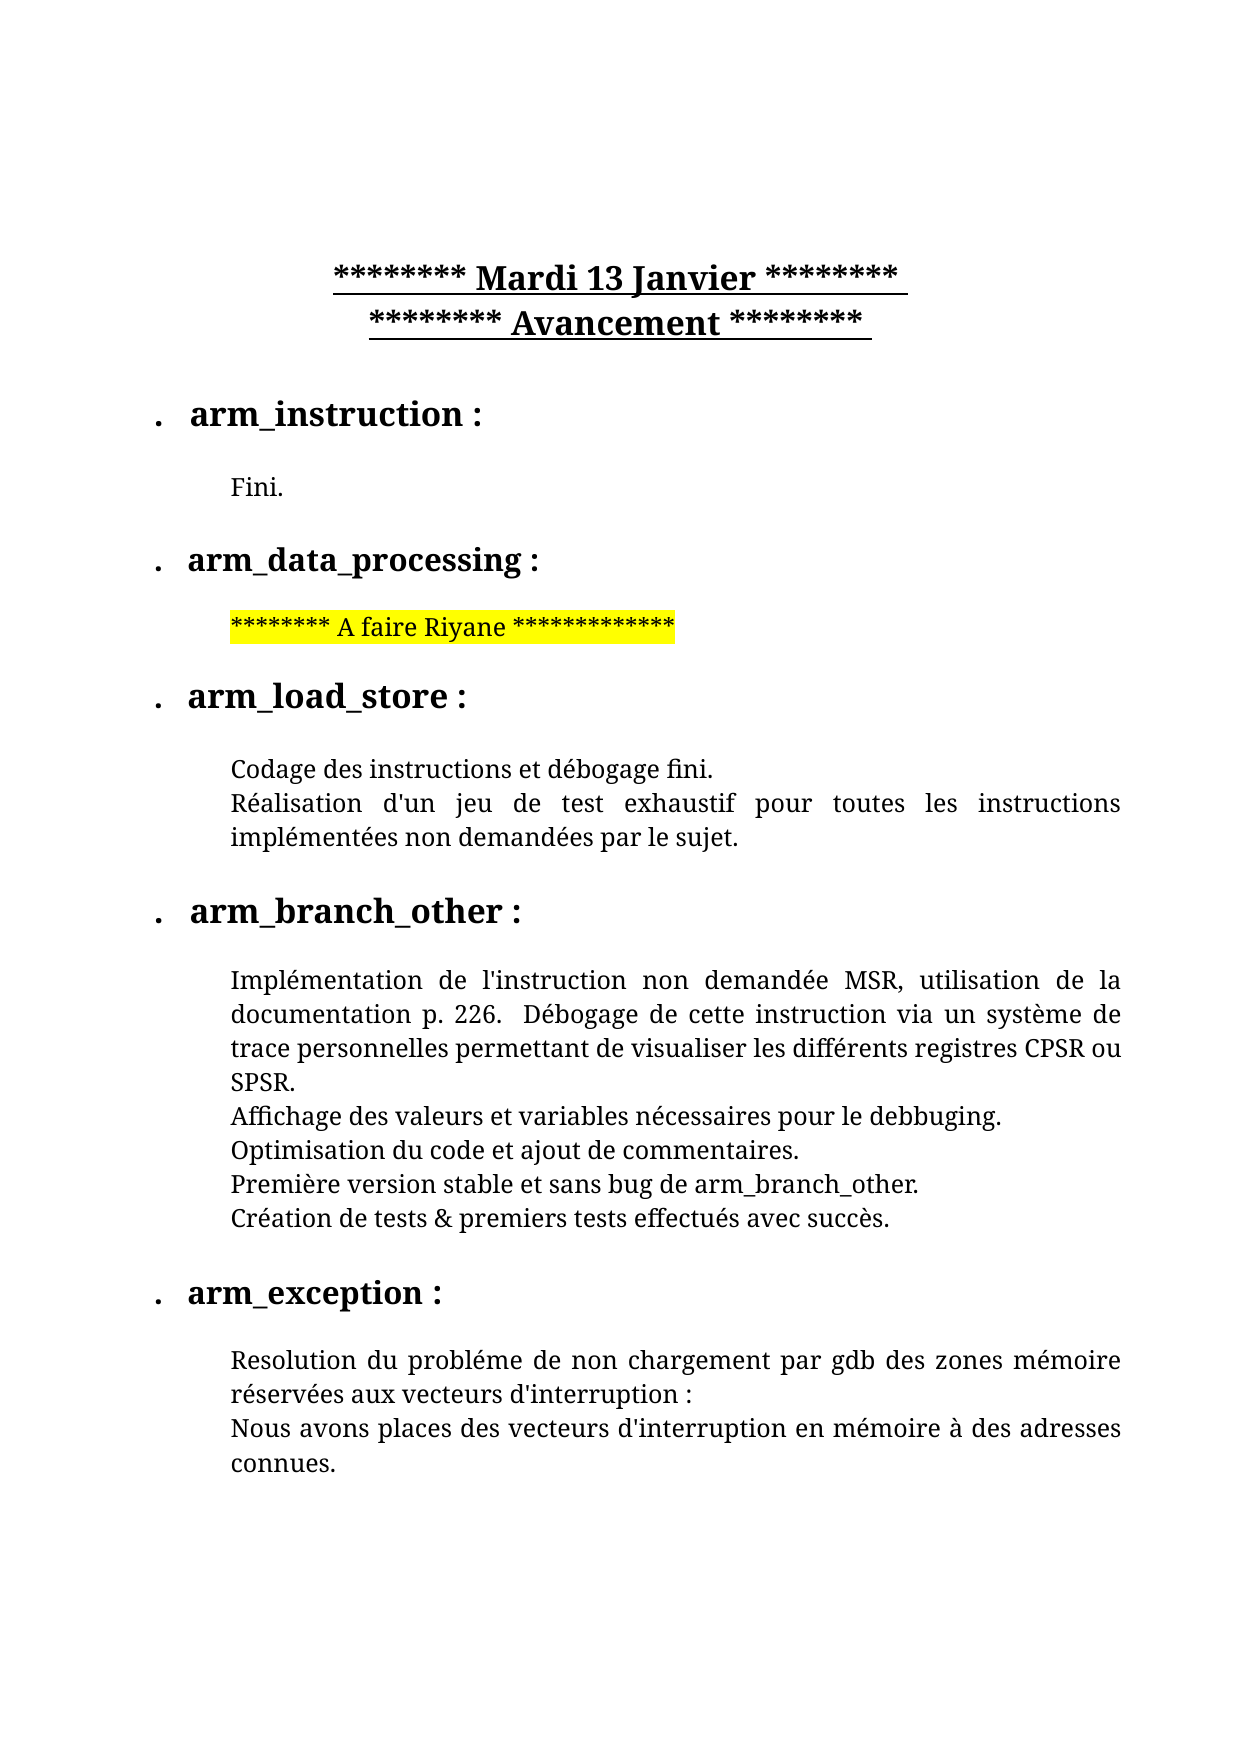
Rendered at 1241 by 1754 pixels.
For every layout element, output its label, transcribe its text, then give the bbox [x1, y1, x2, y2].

text . arm_instruction : [153, 391, 1122, 436]
text Affichage des valeurs et variables nécessaires pour le debbuging. [230, 1098, 1122, 1133]
text Création de tests & premiers tests effectués avec succès. [230, 1201, 1122, 1235]
text Resolution du probléme de non chargement par gdb des zones mémoire réservées aux vecteurs d'interruption : [230, 1343, 1122, 1411]
text . arm_data_processing : [153, 538, 1122, 581]
text Implémentation de l'instruction non demandée MSR, utilisation de la documentation p. 226. Débogage de cette instruction via un système de trace personnelles permettant de visualiser les différents registres CPSR ou SPSR. [230, 962, 1122, 1098]
text . arm_load_store : [153, 672, 1122, 718]
text Codage des instructions et débogage fini. [230, 752, 1122, 786]
text Fini. [230, 470, 1122, 504]
text Nous avons places des vecteurs d'interruption en mémoire à des adresses connues. [230, 1411, 1122, 1479]
text Optimisation du code et ajout de commentaires. [230, 1133, 1122, 1167]
text Réalisation d'un jeu de test exhaustif pour toutes les instructions implémentées non demandées par le sujet. [230, 786, 1122, 854]
text . arm_exception : [153, 1269, 1122, 1314]
text ******** Avancement ******** [118, 300, 1122, 345]
text Première version stable et sans bug de arm_branch_other. [230, 1167, 1122, 1201]
text ******** Mardi 13 Janvier ******** [118, 254, 1122, 300]
text ******** A faire Riyane ************* [230, 609, 1122, 644]
text . arm_branch_other : [153, 888, 1122, 933]
